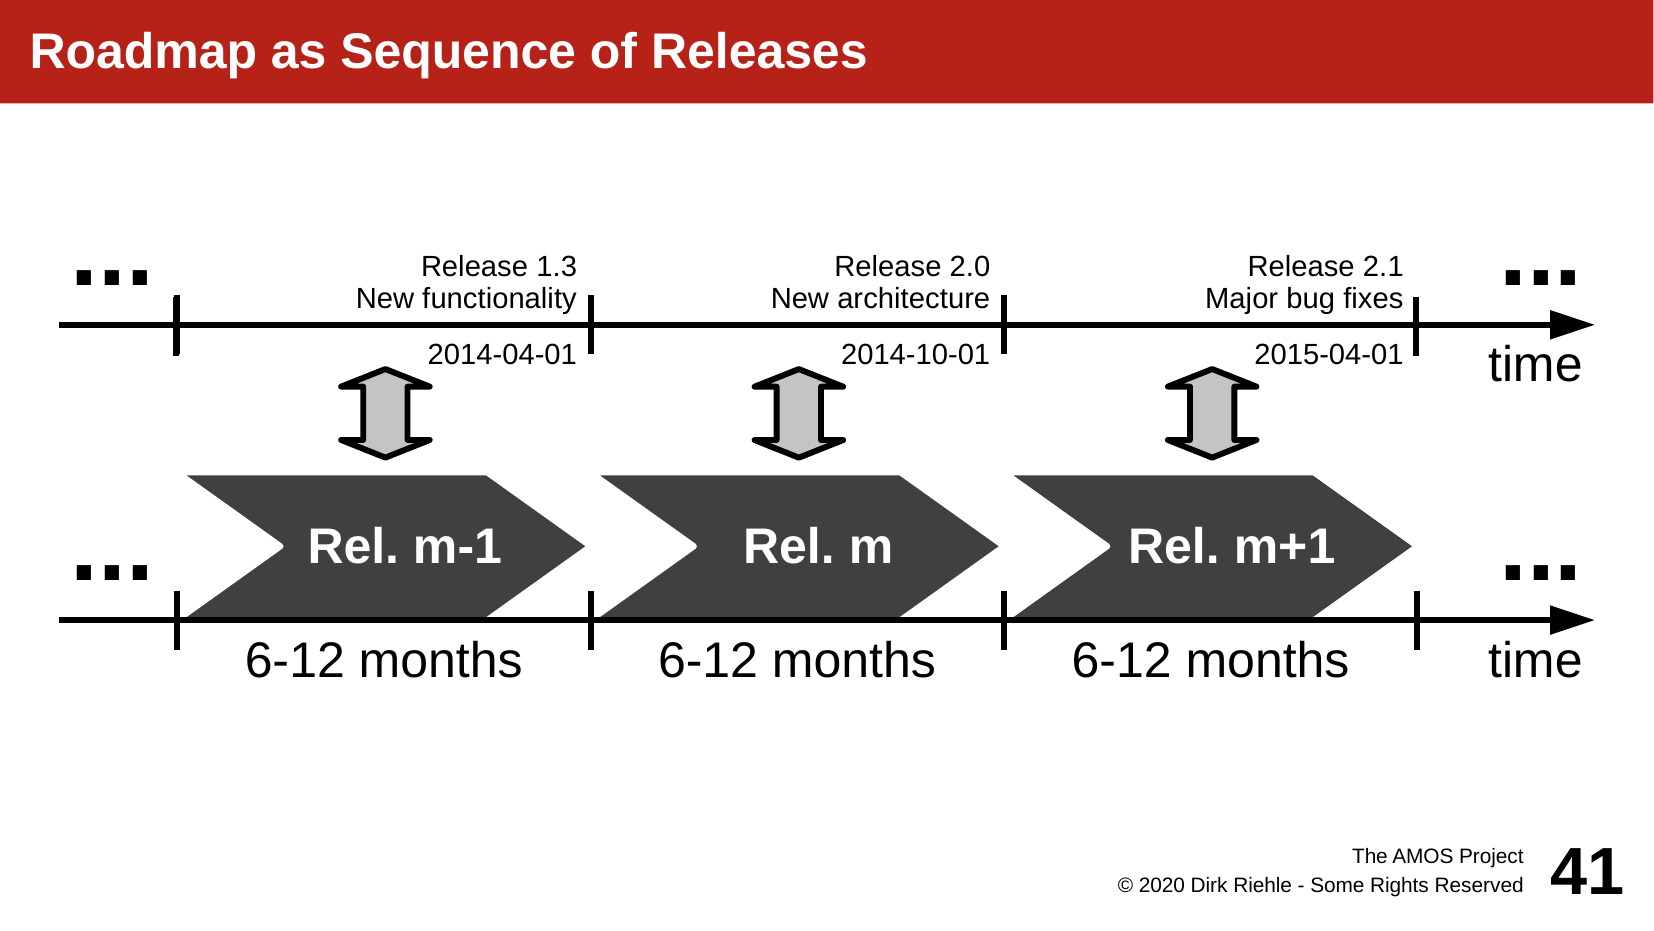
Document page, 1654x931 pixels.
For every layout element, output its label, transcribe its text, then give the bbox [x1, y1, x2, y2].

text_box 6-12 months [1004, 623, 1418, 709]
text_box Release 2.0 New architecture [589, 237, 1003, 327]
text_box Rel. m-1 [207, 472, 591, 617]
text_box time [1446, 325, 1595, 414]
text_box ... [59, 177, 207, 325]
text_box [341, 369, 430, 458]
text_box ... [1446, 472, 1595, 619]
text_box time [1446, 621, 1595, 709]
text_box 2015-04-01 [1003, 327, 1416, 415]
text_box [1167, 369, 1257, 458]
title Roadmap as Sequence of Releases [0, 0, 1654, 104]
text_box 6-12 months [590, 623, 1004, 709]
text_box Rel. m [590, 472, 1004, 617]
text_box 2014-04-01 [175, 327, 589, 415]
text_box Release 1.3 New functionality [175, 237, 589, 327]
text_box 2014-10-01 [589, 327, 1003, 415]
text_box Release 2.1 Major bug fixes [1003, 237, 1416, 327]
text_box 6-12 months [177, 623, 590, 709]
text_box ... [1446, 177, 1595, 325]
text_box [754, 369, 844, 458]
text_box Rel. m+1 [1003, 472, 1418, 617]
text_box ... [59, 472, 207, 621]
